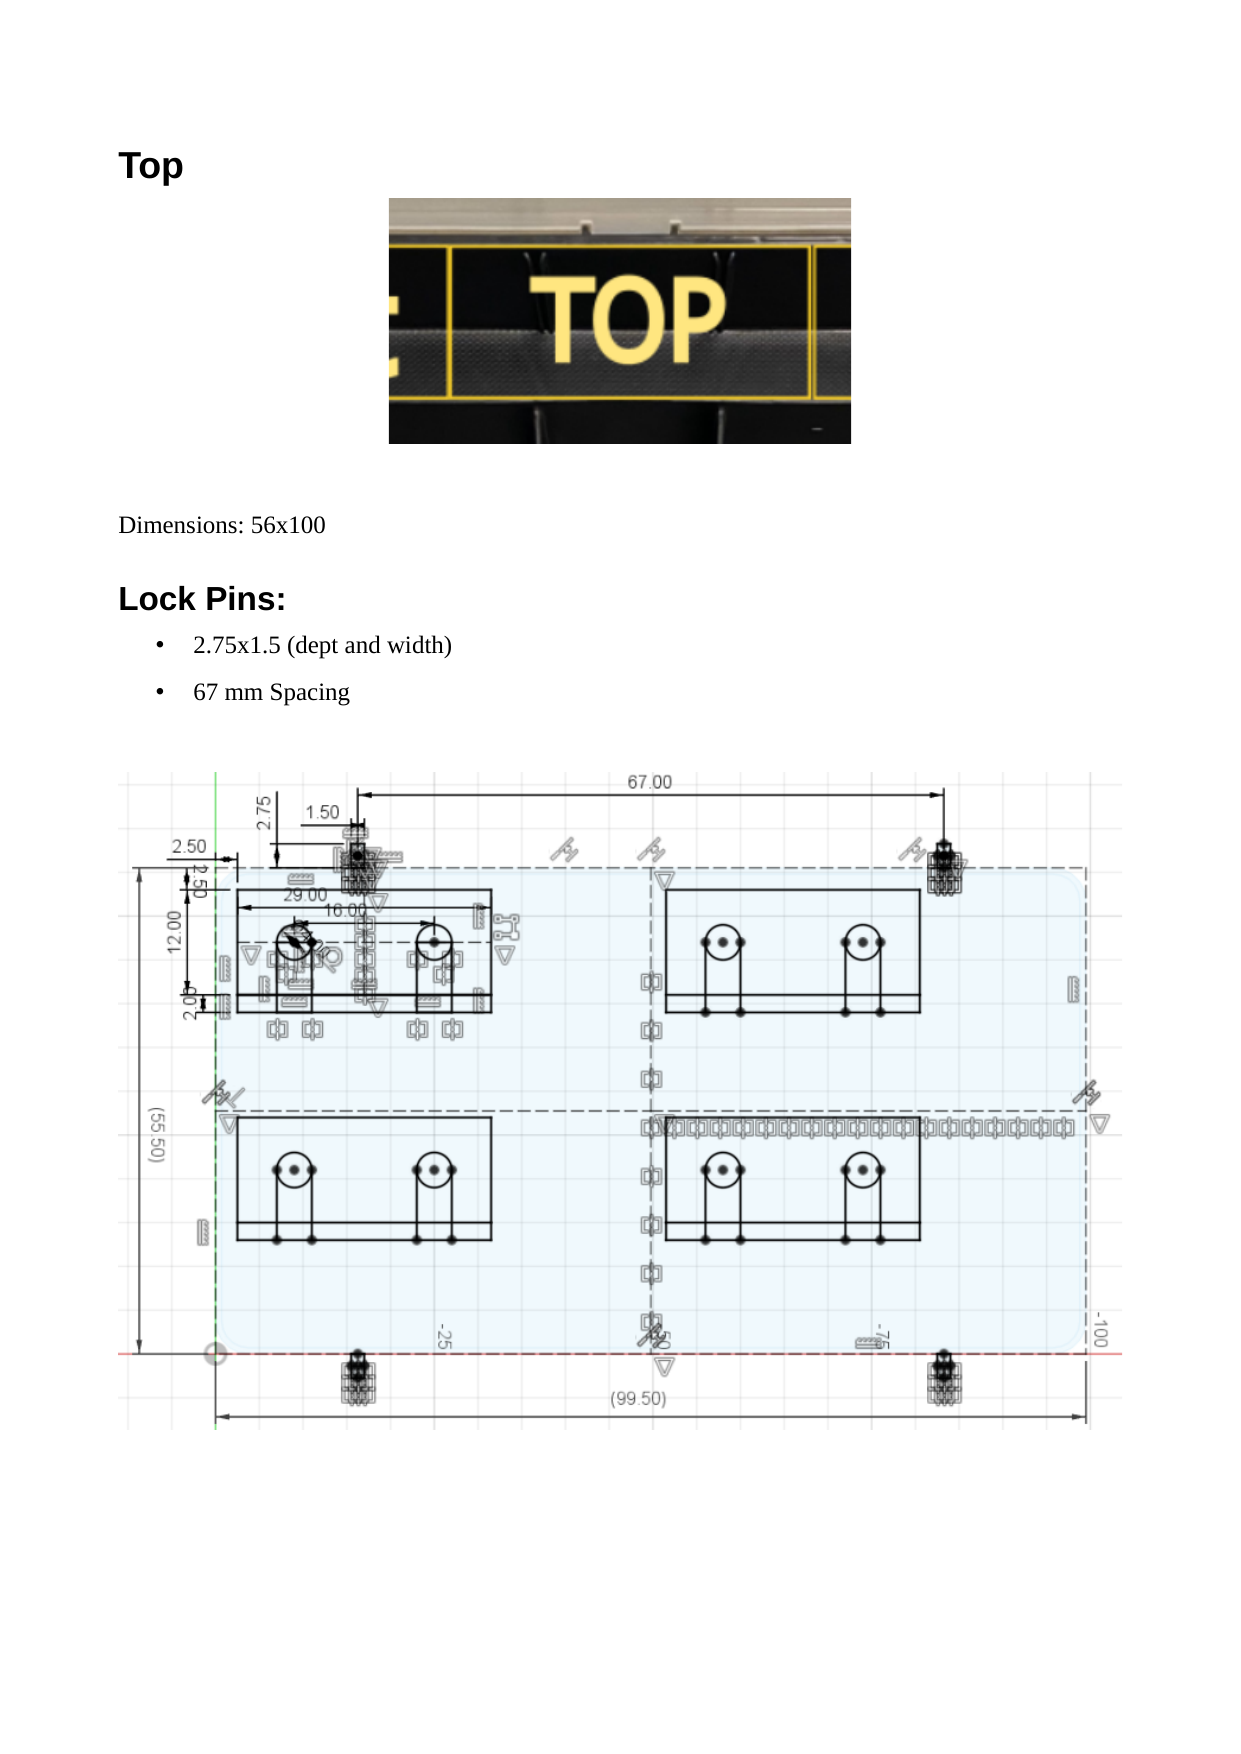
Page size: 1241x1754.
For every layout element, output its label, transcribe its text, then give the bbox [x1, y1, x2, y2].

picture [388, 198, 852, 444]
list 67 mm Spacing [156, 677, 1122, 706]
subtitle Lock Pins: [118, 579, 1122, 617]
subtitle Top [118, 143, 1122, 186]
text Dimensions: 56x100 [118, 511, 1122, 539]
list 2.75x1.5 (dept and width) [156, 630, 1122, 659]
picture [118, 772, 1123, 1430]
